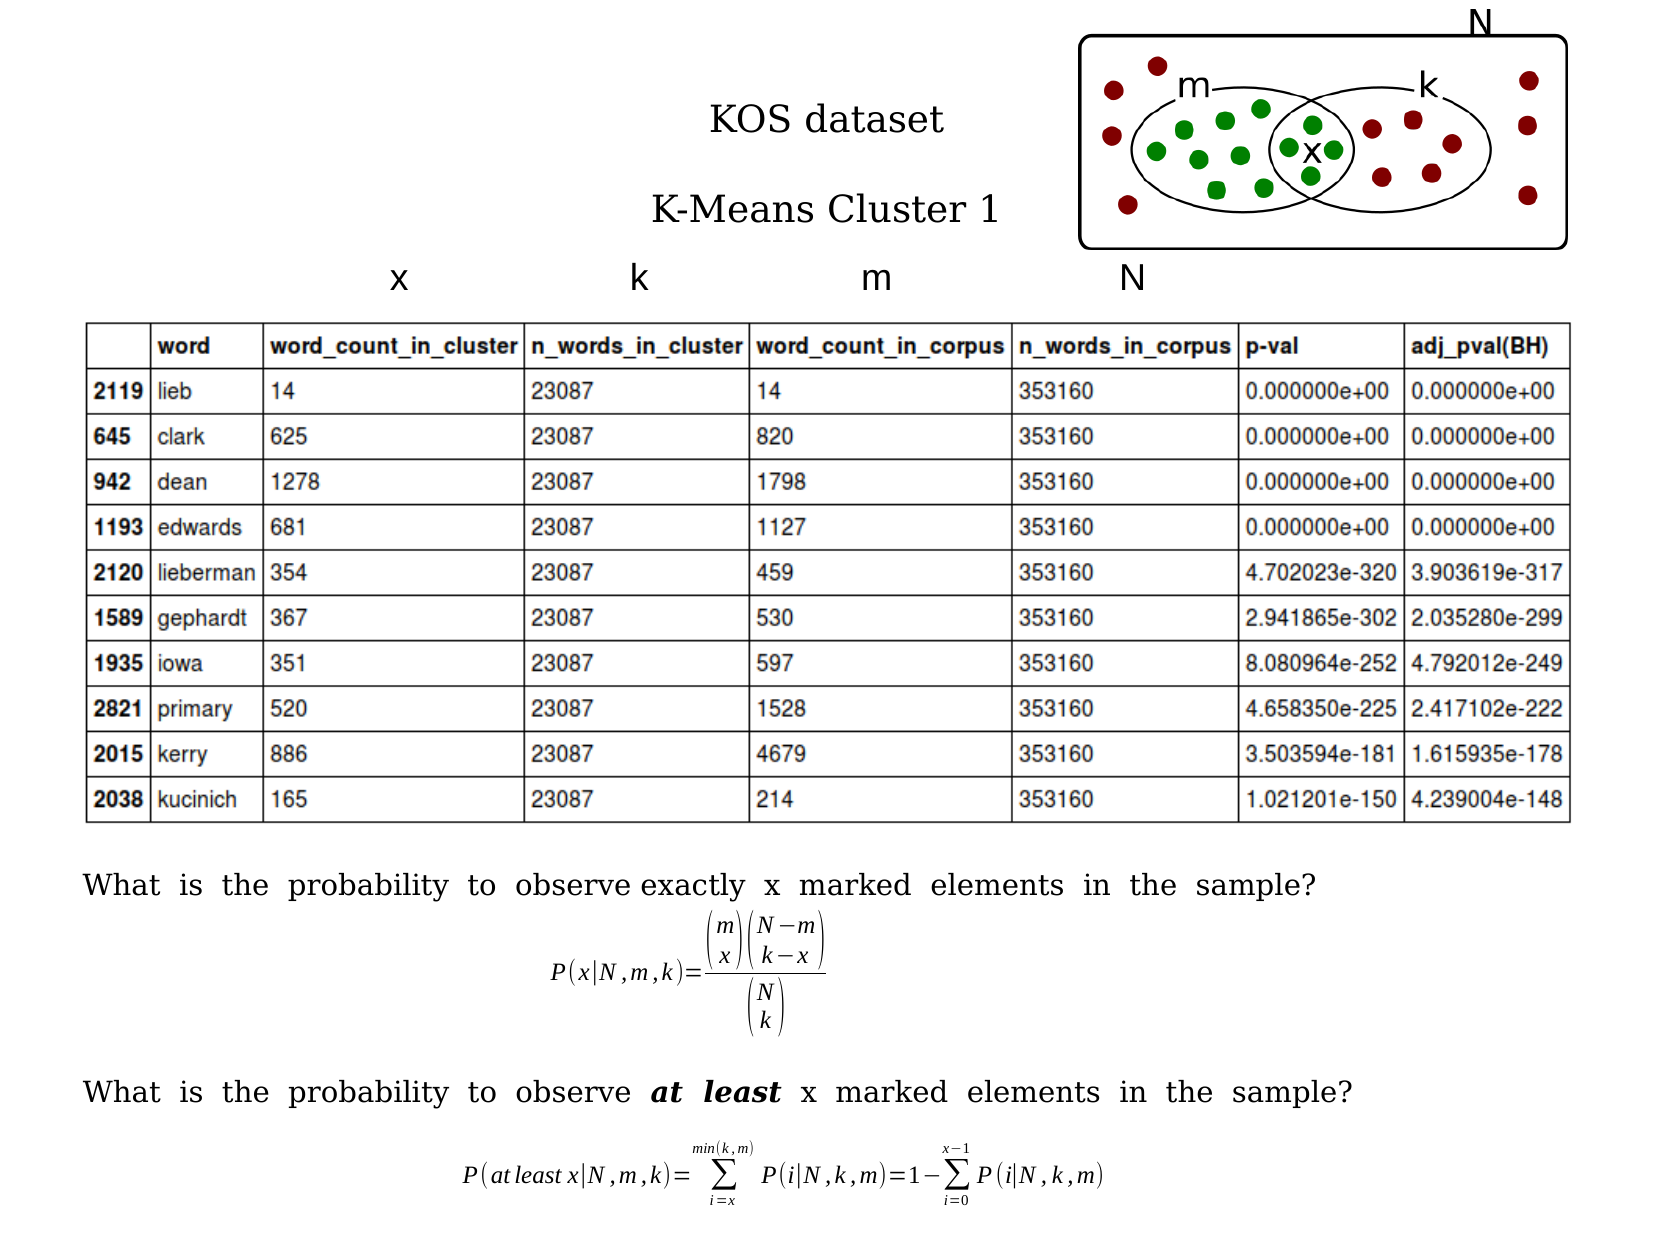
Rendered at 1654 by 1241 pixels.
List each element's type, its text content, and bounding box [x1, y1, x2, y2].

chart [454, 1139, 1111, 1209]
chart [542, 850, 834, 1038]
text_box What is the probability to observe exactly x marked elements in the sample? [68, 860, 616, 917]
picture [72, 318, 1582, 831]
text_box K-Means Cluster 1 [636, 180, 1018, 239]
text_box What is the probability to observe exactly x marked elements in the sample? [735, 860, 1352, 917]
text_box k [615, 249, 670, 320]
picture [1078, 9, 1568, 250]
text_box N [1104, 249, 1171, 320]
text_box m [846, 249, 916, 320]
text_box KOS dataset [694, 90, 960, 149]
chart [840, 710, 959, 770]
text_box What is the probability to observe at least x marked elements in the sample? [68, 1067, 1388, 1123]
text_box x [375, 249, 430, 320]
